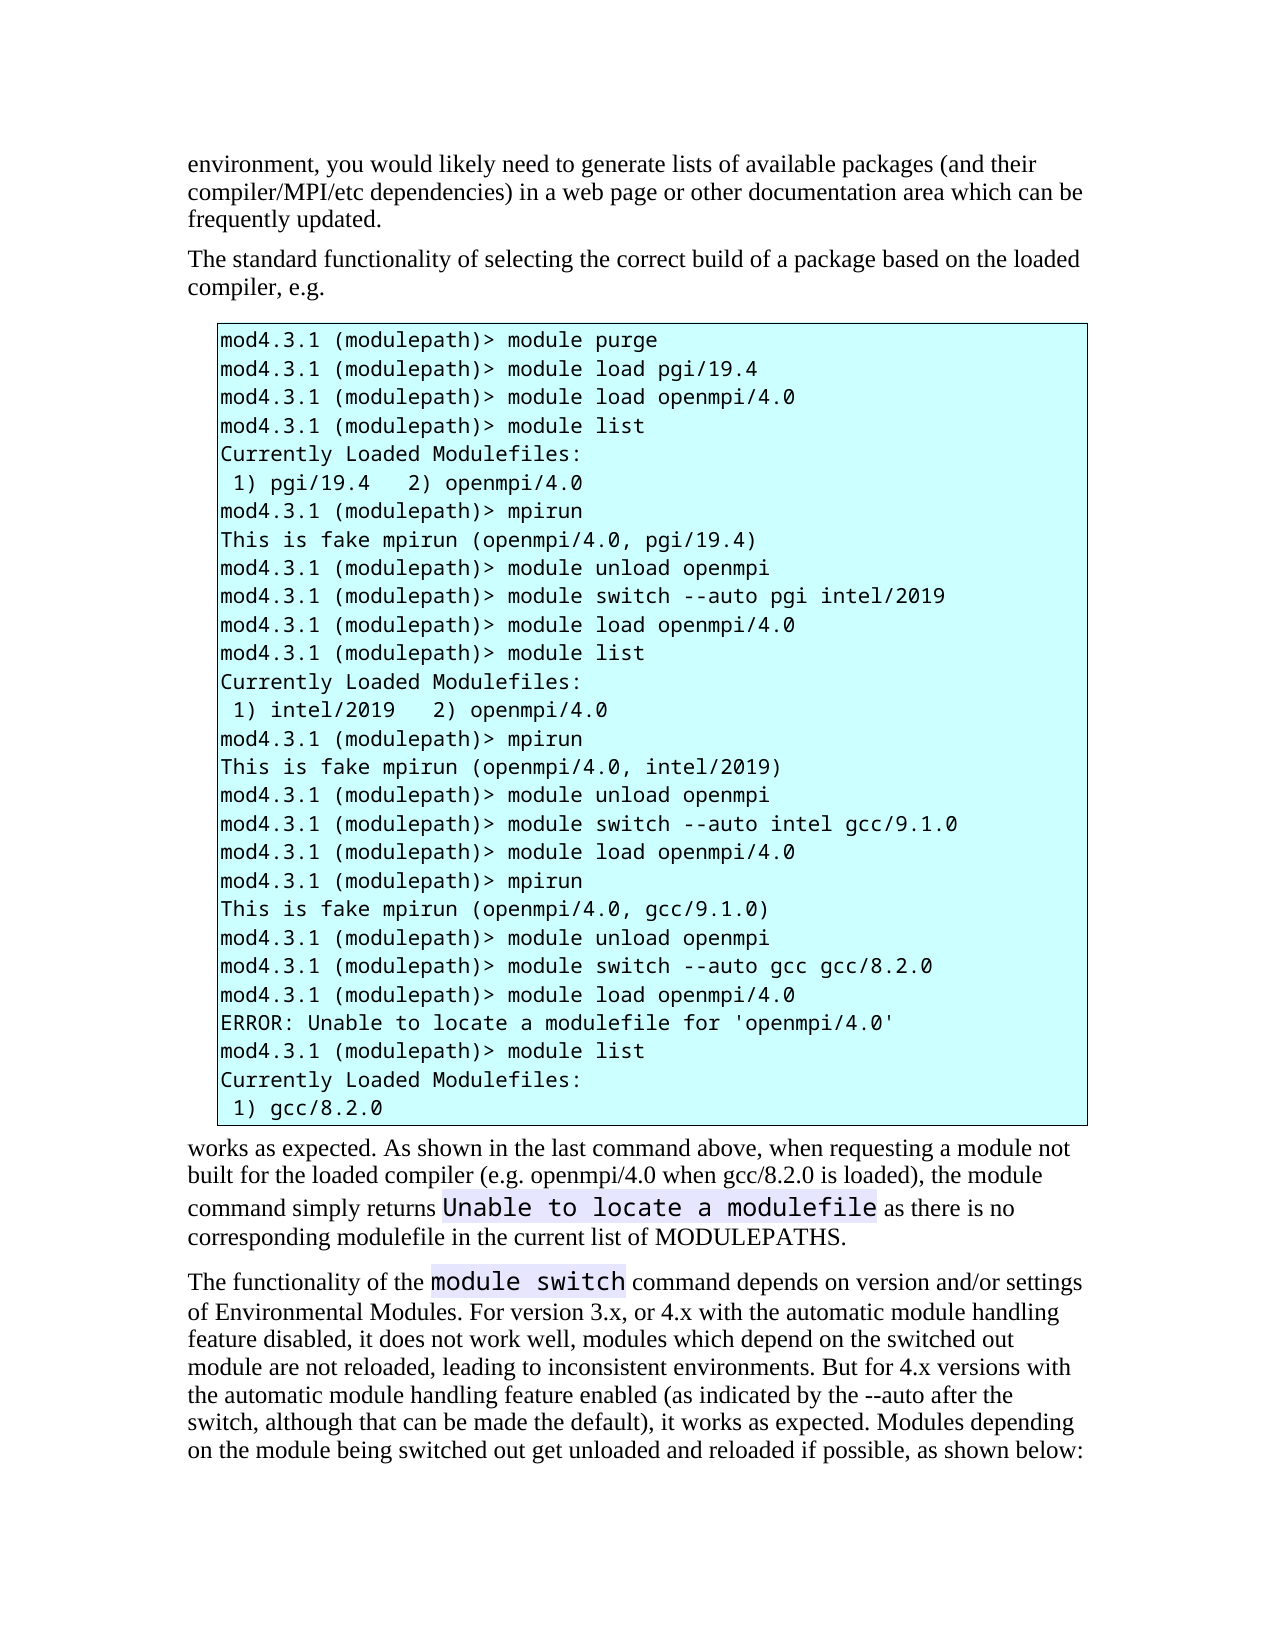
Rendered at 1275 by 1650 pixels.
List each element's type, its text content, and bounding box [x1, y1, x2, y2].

text mod4.3.1 (modulepath)> module purge mod4.3.1 (modulepath)> module load pgi/19.4 mod4.3.1 (modulepath)> module load openmpi/4.0 mod4.3.1 (modulepath)> module list Currently Loaded Modulefiles: 1) pgi/19.4 2) openmpi/4.0 mod4.3.1 (modulepath)> mpirun This is fake mpirun (openmpi/4.0, pgi/19.4) mod4.3.1 (modulepath)> module unload openmpi mod4.3.1 (modulepath)> module switch --auto pgi intel/2019 mod4.3.1 (modulepath)> module load openmpi/4.0 mod4.3.1 (modulepath)> module list Currently Loaded Modulefiles: 1) intel/2019 2) openmpi/4.0 mod4.3.1 (modulepath)> mpirun This is fake mpirun (openmpi/4.0, intel/2019) mod4.3.1 (modulepath)> module unload openmpi mod4.3.1 (modulepath)> module switch --auto intel gcc/9.1.0 mod4.3.1 (modulepath)> module load openmpi/4.0 mod4.3.1 (modulepath)> mpirun This is fake mpirun (openmpi/4.0, gcc/9.1.0) mod4.3.1 (modulepath)> module unload openmpi mod4.3.1 (modulepath)> module switch --auto gcc gcc/8.2.0 mod4.3.1 (modulepath)> module load openmpi/4.0 ERROR: Unable to locate a modulefile for 'openmpi/4.0' mod4.3.1 (modulepath)> module list Currently Loaded Modulefiles: 1) gcc/8.2.0 [218, 324, 1087, 1125]
text The standard functionality of selecting the correct build of a package based on the loaded compiler, e.g. [187, 246, 1087, 301]
text environment, you would likely need to generate lists of available packages (and their compiler/MPI/etc dependencies) in a web page or other documentation area which can be frequently updated. [187, 150, 1087, 233]
text The functionality of the module switch command depends on version and/or settings of Environmental Modules. For version 3.x, or 4.x with the automatic module handling feature disabled, it does not work well, modules which depend on the switched out module are not reloaded, leading to inconsistent environments. But for 4.x versions with the automatic module handling feature enabled (as indicated by the --auto after the switch, although that can be made the default), it works as expected. Modules depending on the module being switched out get unloaded and reloaded if possible, as shown below: [187, 1264, 1087, 1464]
text works as expected. As shown in the last command above, when requesting a module not built for the loaded compiler (e.g. openmpi/4.0 when gcc/8.2.0 is loaded), the module command simply returns Unable to locate a modulefile as there is no corresponding modulefile in the current list of MODULEPATHS. [187, 1134, 1087, 1251]
